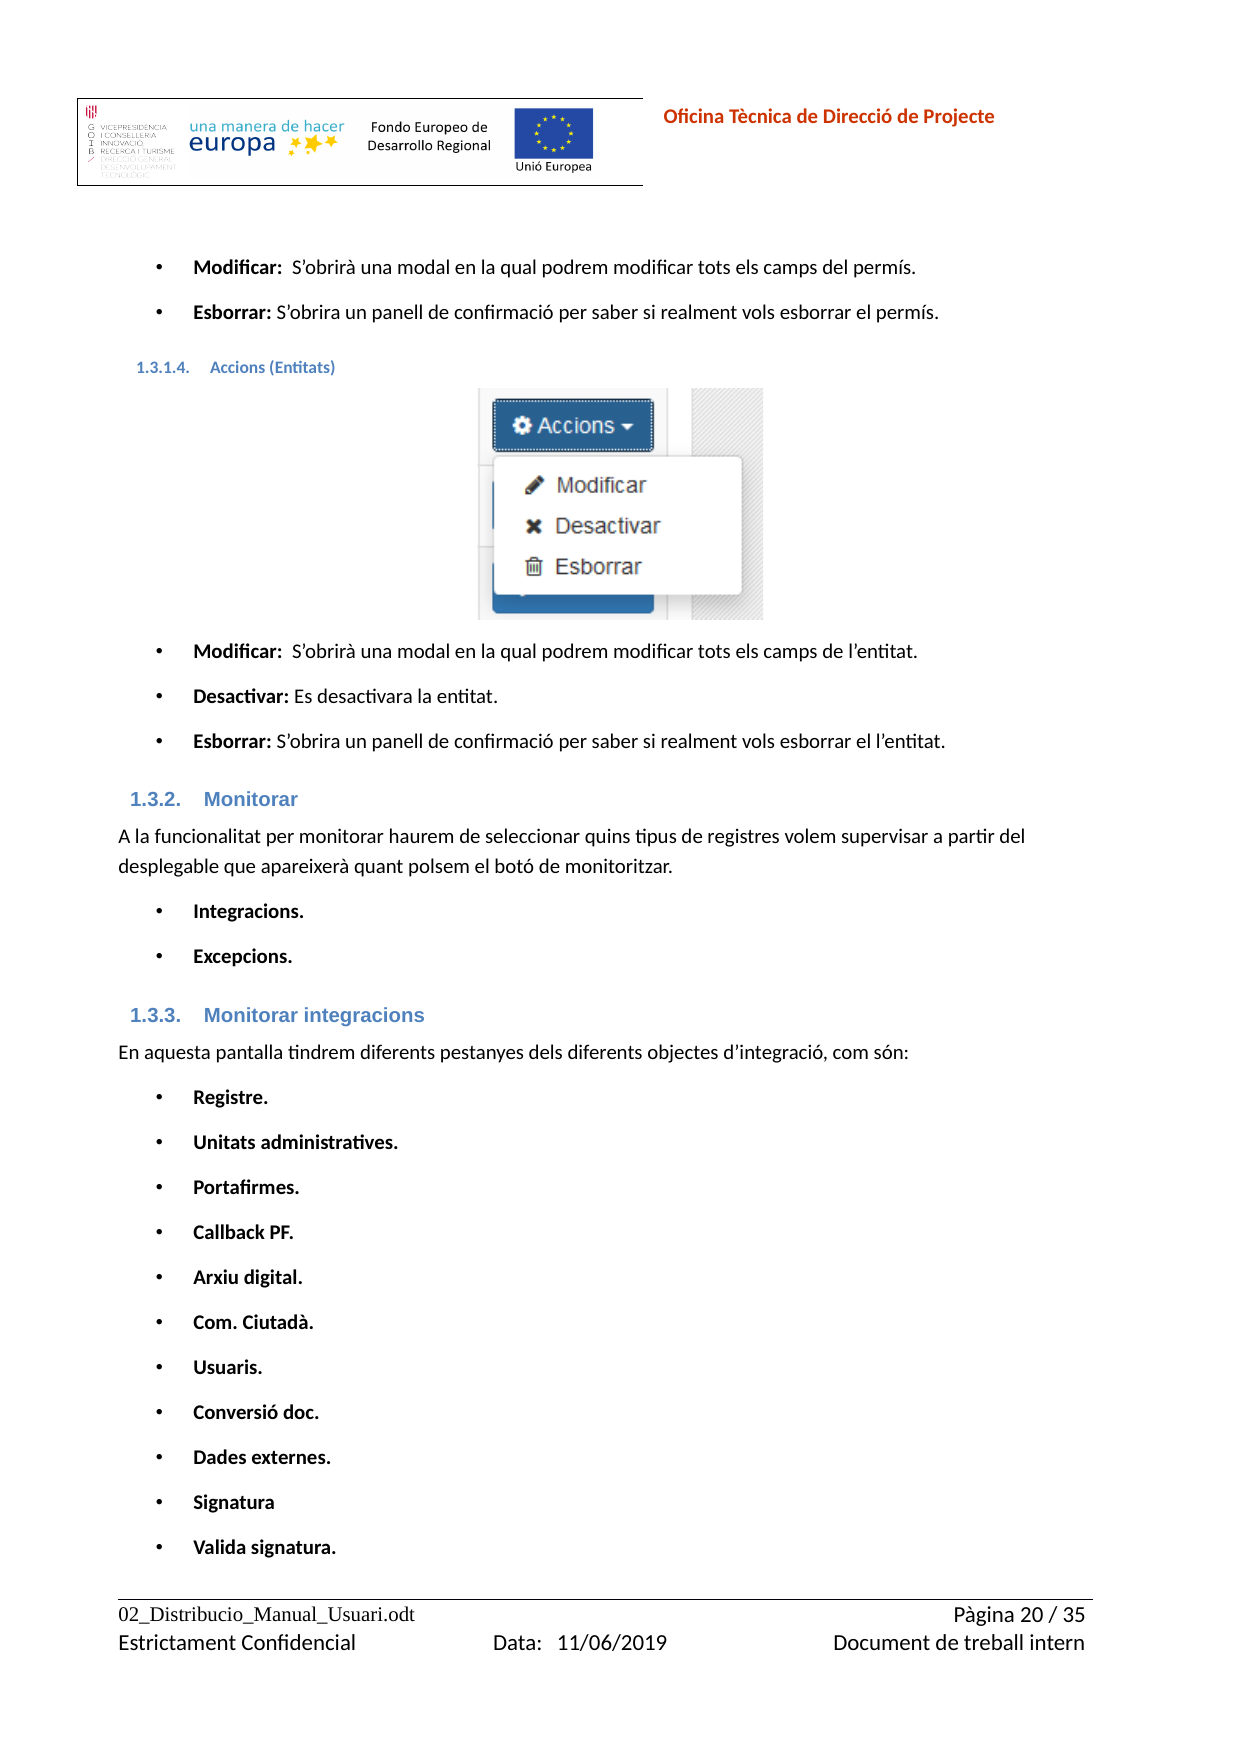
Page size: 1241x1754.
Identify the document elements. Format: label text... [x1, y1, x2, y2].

list Conversió doc. [156, 1399, 1122, 1425]
list Integracions. [156, 899, 1122, 924]
list Usuaris. [156, 1354, 1122, 1380]
list Portafirmes. [156, 1174, 1122, 1200]
list Arxiu digital. [156, 1264, 1122, 1290]
subtitle Monitorar integracions [130, 1003, 1122, 1027]
list Signatura [156, 1489, 1122, 1515]
subtitle Monitorar [130, 787, 1122, 811]
text En aquesta pantalla tindrem diferents pestanyes dels diferents objectes d’integració, com són: [118, 1039, 1122, 1065]
subtitle Accions (Entitats) [136, 357, 1122, 378]
list Unitats administratives. [156, 1129, 1122, 1155]
text A la funcionalitat per monitorar haurem de seleccionar quins tipus de registres volem supervisar a partir del desplegable que apareixerà quant polsem el botó de monitoritzar. [118, 823, 1122, 879]
list Esborrar: S’obrira un panell de confirmació per saber si realment vols esborrar el permís. [156, 299, 1122, 325]
list Registre. [156, 1084, 1122, 1110]
list Callback PF. [156, 1219, 1122, 1245]
list Esborrar: S’obrira un panell de confirmació per saber si realment vols esborrar el l’entitat. [156, 728, 1122, 753]
picture [477, 388, 764, 620]
picture [187, 103, 599, 180]
list Modificar: S’obrirà una modal en la qual podrem modificar tots els camps de l’entitat. [156, 638, 1122, 663]
list Excepcions. [156, 944, 1122, 969]
list Desactivar: Es desactivara la entitat. [156, 683, 1122, 708]
list Valida signatura. [156, 1534, 1122, 1560]
list Com. Ciutadà. [156, 1309, 1122, 1335]
picture [82, 103, 181, 180]
list Modificar: S’obrirà una modal en la qual podrem modificar tots els camps del permís. [156, 254, 1122, 280]
list Dades externes. [156, 1444, 1122, 1470]
